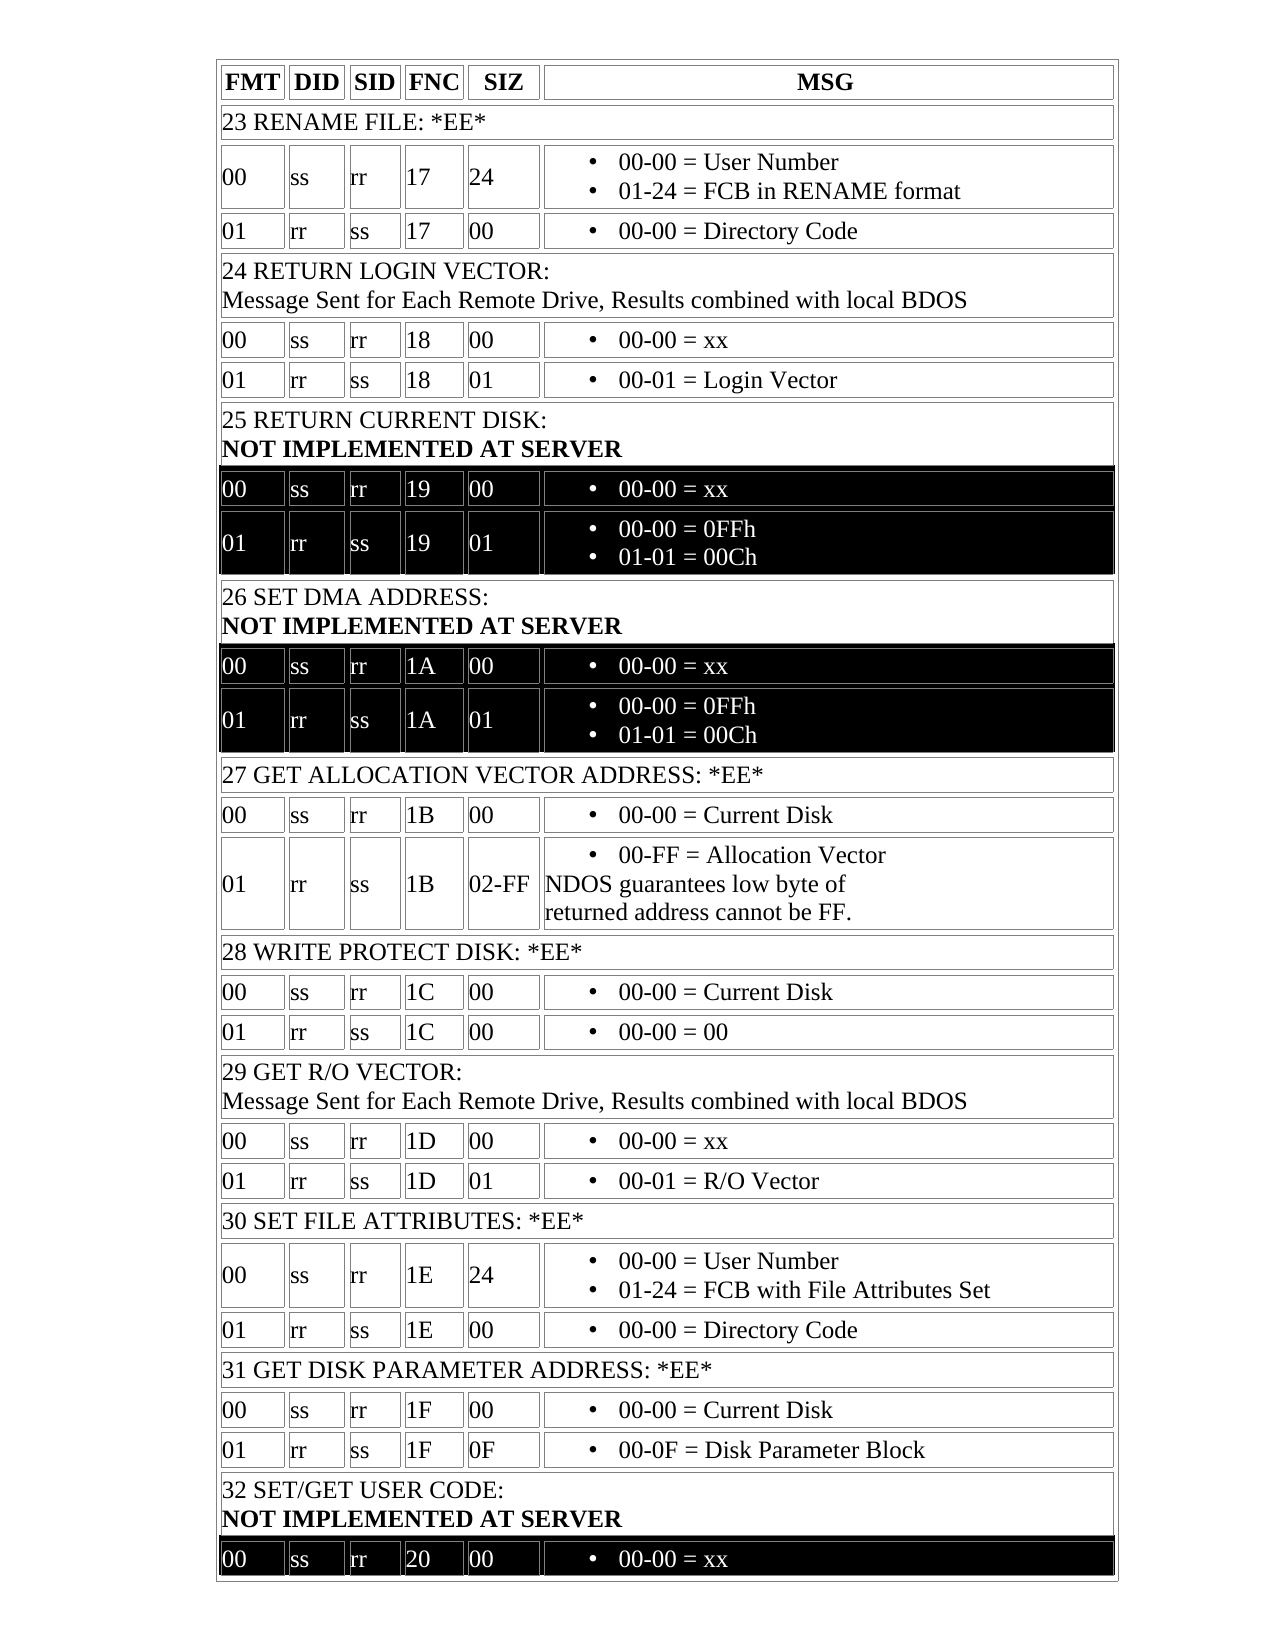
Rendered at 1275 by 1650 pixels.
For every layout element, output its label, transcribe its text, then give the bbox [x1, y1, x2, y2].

table_cell ss [287, 1239, 347, 1307]
table_cell rr [287, 1307, 347, 1347]
table_cell rr [347, 466, 402, 505]
table_cell 00 [219, 1238, 287, 1307]
table_header FMT [219, 60, 287, 99]
table_cell 01 [219, 505, 287, 574]
table_cell rr [347, 1388, 402, 1427]
table_cell 17 [403, 208, 466, 248]
table_cell rr [287, 683, 347, 752]
table_cell 1C [403, 1009, 466, 1049]
table_cell 02-FF [466, 832, 542, 929]
table_cell 1E [403, 1307, 466, 1347]
table_cell 1F [403, 1427, 466, 1467]
table_cell 00-0F = Disk Parameter Block [542, 1427, 1115, 1467]
table_cell ss [287, 1536, 347, 1575]
table_cell 24 RETURN LOGIN VECTOR: Message Sent for Each Remote Drive, Results combined with local BDOS [219, 248, 1115, 317]
table_cell 00 [466, 1388, 542, 1427]
table_cell rr [347, 1239, 402, 1307]
table_header MSG [542, 60, 1115, 99]
table_cell 00 [219, 1535, 287, 1575]
table_cell 1A [403, 683, 466, 752]
table_cell 01 [466, 505, 542, 574]
table_cell 00 [219, 465, 287, 505]
table_cell 1A [403, 644, 466, 683]
table_cell ss [347, 505, 402, 574]
table_cell 00 [219, 969, 287, 1009]
table_cell ss [347, 832, 402, 929]
table_header FNC [403, 60, 466, 99]
table_cell rr [287, 832, 347, 929]
table_cell 00 [466, 1009, 542, 1049]
table_cell ss [287, 1119, 347, 1158]
table_cell 1F [403, 1388, 466, 1427]
table_cell ss [347, 683, 402, 752]
table_cell 00 [219, 1118, 287, 1158]
table_cell ss [347, 1427, 402, 1467]
table_cell ss [287, 644, 347, 683]
table_cell 00-00 = User Number 01-24 = FCB with File Attributes Set [542, 1238, 1115, 1307]
table_cell 31 GET DISK PARAMETER ADDRESS: *EE* [219, 1347, 1115, 1387]
table_cell 19 [403, 466, 466, 505]
table_cell rr [347, 140, 402, 208]
table_cell 00 [466, 970, 542, 1009]
table_cell rr [287, 1009, 347, 1049]
table_cell rr [287, 208, 347, 248]
table_cell ss [287, 140, 347, 208]
table_cell 00 [466, 793, 542, 832]
table_cell rr [347, 318, 402, 357]
table_cell 00-00 = Directory Code [542, 208, 1115, 248]
table_cell rr [347, 1536, 402, 1575]
table_cell 00-00 = Directory Code [542, 1307, 1115, 1347]
table_cell ss [347, 208, 402, 248]
table_cell 1C [403, 970, 466, 1009]
table_header DID [287, 60, 347, 99]
table_cell 32 SET/GET USER CODE: NOT IMPLEMENTED AT SERVER [219, 1467, 1115, 1535]
table_cell rr [347, 1119, 402, 1158]
table_cell 1D [403, 1158, 466, 1198]
table_cell 00 [219, 1387, 287, 1427]
table_cell 30 SET FILE ATTRIBUTES: *EE* [219, 1198, 1115, 1238]
table_cell 1B [403, 793, 466, 832]
table_cell 01 [219, 1009, 287, 1049]
table_cell 18 [403, 318, 466, 357]
table_cell 01 [219, 1307, 287, 1347]
table_cell ss [287, 318, 347, 357]
table_cell 01 [219, 832, 287, 929]
table_cell 00-01 = Login Vector [542, 357, 1115, 397]
table_cell 01 [219, 1427, 287, 1467]
table_cell 00-00 = Current Disk [542, 792, 1115, 832]
table_header SIZ [466, 60, 542, 99]
table_cell 00 [466, 1536, 542, 1575]
table_cell rr [287, 357, 347, 397]
table_cell rr [287, 1158, 347, 1198]
table_cell 00 [219, 317, 287, 357]
table_cell rr [347, 793, 402, 832]
table_cell 01 [219, 357, 287, 397]
table_cell 24 [466, 140, 542, 208]
table_cell 00-00 = xx [542, 1535, 1115, 1575]
table_cell 00-00 = xx [542, 1118, 1115, 1158]
table_cell 00 [466, 466, 542, 505]
table_cell 1B [403, 832, 466, 929]
table_cell ss [287, 970, 347, 1009]
table_cell 00 [219, 643, 287, 683]
table_cell 20 [403, 1536, 466, 1575]
table_cell 00 [466, 1307, 542, 1347]
table_cell ss [347, 357, 402, 397]
table_cell 00-00 = Current Disk [542, 969, 1115, 1009]
table_cell rr [287, 505, 347, 574]
table_cell 25 RETURN CURRENT DISK: NOT IMPLEMENTED AT SERVER [219, 397, 1115, 465]
table_cell 00-00 = xx [542, 643, 1115, 683]
table_cell 00-00 = xx [542, 317, 1115, 357]
table_cell rr [347, 970, 402, 1009]
table_cell 17 [403, 140, 466, 208]
table_cell 00 [466, 318, 542, 357]
table_cell 00 [219, 792, 287, 832]
table_cell 01 [219, 683, 287, 752]
table_cell 00-FF = Allocation Vector NDOS guarantees low byte of returned address cannot be FF. [542, 832, 1115, 929]
table_cell 24 [466, 1239, 542, 1307]
table_cell 00 [219, 139, 287, 208]
table_cell ss [287, 793, 347, 832]
table_cell 00 [466, 208, 542, 248]
table_cell 01 [219, 208, 287, 248]
table_cell 00-01 = R/O Vector [542, 1158, 1115, 1198]
table_cell 23 RENAME FILE: *EE* [219, 99, 1115, 139]
table_cell rr [347, 644, 402, 683]
table_cell 00-00 = xx [542, 465, 1115, 505]
table_header SID [347, 60, 402, 99]
table_cell 01 [466, 683, 542, 752]
table_cell 1E [403, 1239, 466, 1307]
table_cell ss [287, 466, 347, 505]
table_cell ss [347, 1307, 402, 1347]
table_cell 27 GET ALLOCATION VECTOR ADDRESS: *EE* [219, 752, 1115, 792]
table_cell ss [347, 1009, 402, 1049]
table_cell 26 SET DMA ADDRESS: NOT IMPLEMENTED AT SERVER [219, 574, 1115, 643]
table_cell 1D [403, 1119, 466, 1158]
table_cell 29 GET R/O VECTOR: Message Sent for Each Remote Drive, Results combined with local BDOS [219, 1049, 1115, 1118]
table_cell 00-00 = User Number 01-24 = FCB in RENAME format [542, 139, 1115, 208]
table_cell 18 [403, 357, 466, 397]
table_cell ss [287, 1388, 347, 1427]
table_cell 01 [219, 1158, 287, 1198]
table_cell ss [347, 1158, 402, 1198]
table_cell 01 [466, 357, 542, 397]
table_cell 19 [403, 505, 466, 574]
table_cell 00-00 = Current Disk [542, 1387, 1115, 1427]
table_cell 00-00 = 0FFh 01-01 = 00Ch [542, 683, 1115, 752]
table_cell 28 WRITE PROTECT DISK: *EE* [219, 929, 1115, 969]
table_cell 00-00 = 0FFh 01-01 = 00Ch [542, 505, 1115, 574]
table_cell 0F [466, 1427, 542, 1467]
table_cell 00 [466, 644, 542, 683]
table_cell 00-00 = 00 [542, 1009, 1115, 1049]
table_cell rr [287, 1427, 347, 1467]
table_cell 01 [466, 1158, 542, 1198]
table_cell 00 [466, 1119, 542, 1158]
